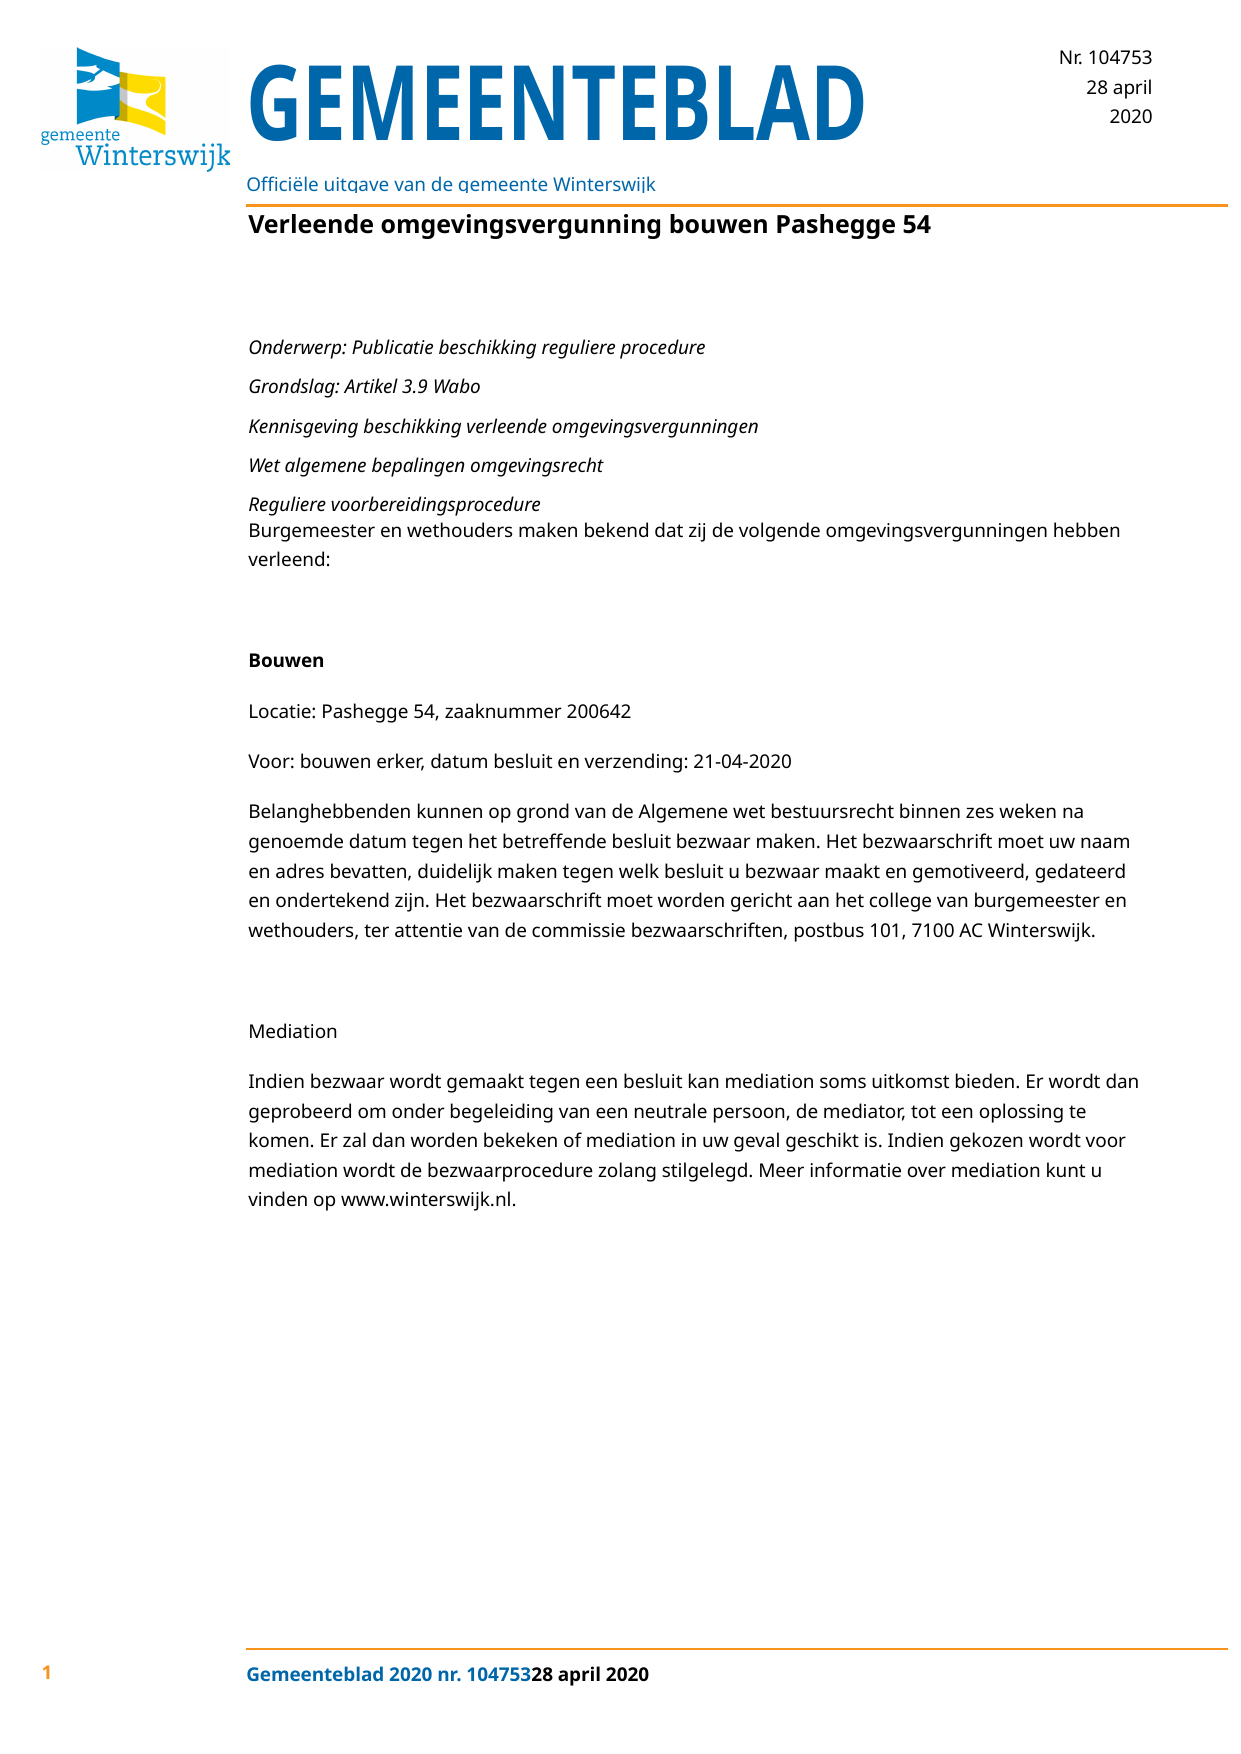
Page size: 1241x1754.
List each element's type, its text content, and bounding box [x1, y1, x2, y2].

text Belanghebbenden kunnen op grond van de Algemene wet bestuursrecht binnen zes weken na genoemde datum tegen het betreffende besluit bezwaar maken. Het bezwaarschrift moet uw naam en adres bevatten, duidelijk maken tegen welk besluit u bezwaar maakt en gemotiveerd, gedateerd en ondertekend zijn. Het bezwaarschrift moet worden gericht aan het college van burgemeester en wethouders, ter attentie van de commissie bezwaarschriften, postbus 101, 7100 AC Winterswijk. [248, 799, 1152, 943]
text Reguliere voorbereidingsprocedure [248, 491, 1152, 517]
text Wet algemene bepalingen omgevingsrecht [248, 452, 1152, 478]
text Grondslag: Artikel 3.9 Wabo [248, 373, 1152, 399]
text Indien bezwaar wordt gemaakt tegen een besluit kan mediation soms uitkomst bieden. Er wordt dan geprobeerd om onder begeleiding van een neutrale persoon, de mediator, tot een oplossing te komen. Er zal dan worden bekeken of mediation in uw geval geschikt is. Indien gekozen wordt voor mediation wordt de bezwaarprocedure zolang stilgelegd. Meer informatie over mediation kunt u vinden op www.winterswijk.nl. [248, 1068, 1152, 1212]
text Burgemeester en wethouders maken bekend dat zij de volgende omgevingsvergunningen hebben verleend: [248, 517, 1152, 572]
picture [41, 47, 231, 172]
text Locatie: Pashegge 54, zaaknummer 200642 [248, 698, 1152, 724]
text Onderwerp: Publicatie beschikking reguliere procedure [248, 334, 1152, 360]
picture [225, 153, 231, 162]
text Bouwen [248, 647, 1152, 673]
text Verleende omgevingsvergunning bouwen Pashegge 54 [248, 207, 1152, 241]
text Voor: bouwen erker, datum besluit en verzending: 21-04-2020 [248, 748, 1152, 774]
text Kennisgeving beschikking verleende omgevingsvergunningen [248, 413, 1152, 438]
text Mediation [248, 1018, 1152, 1044]
